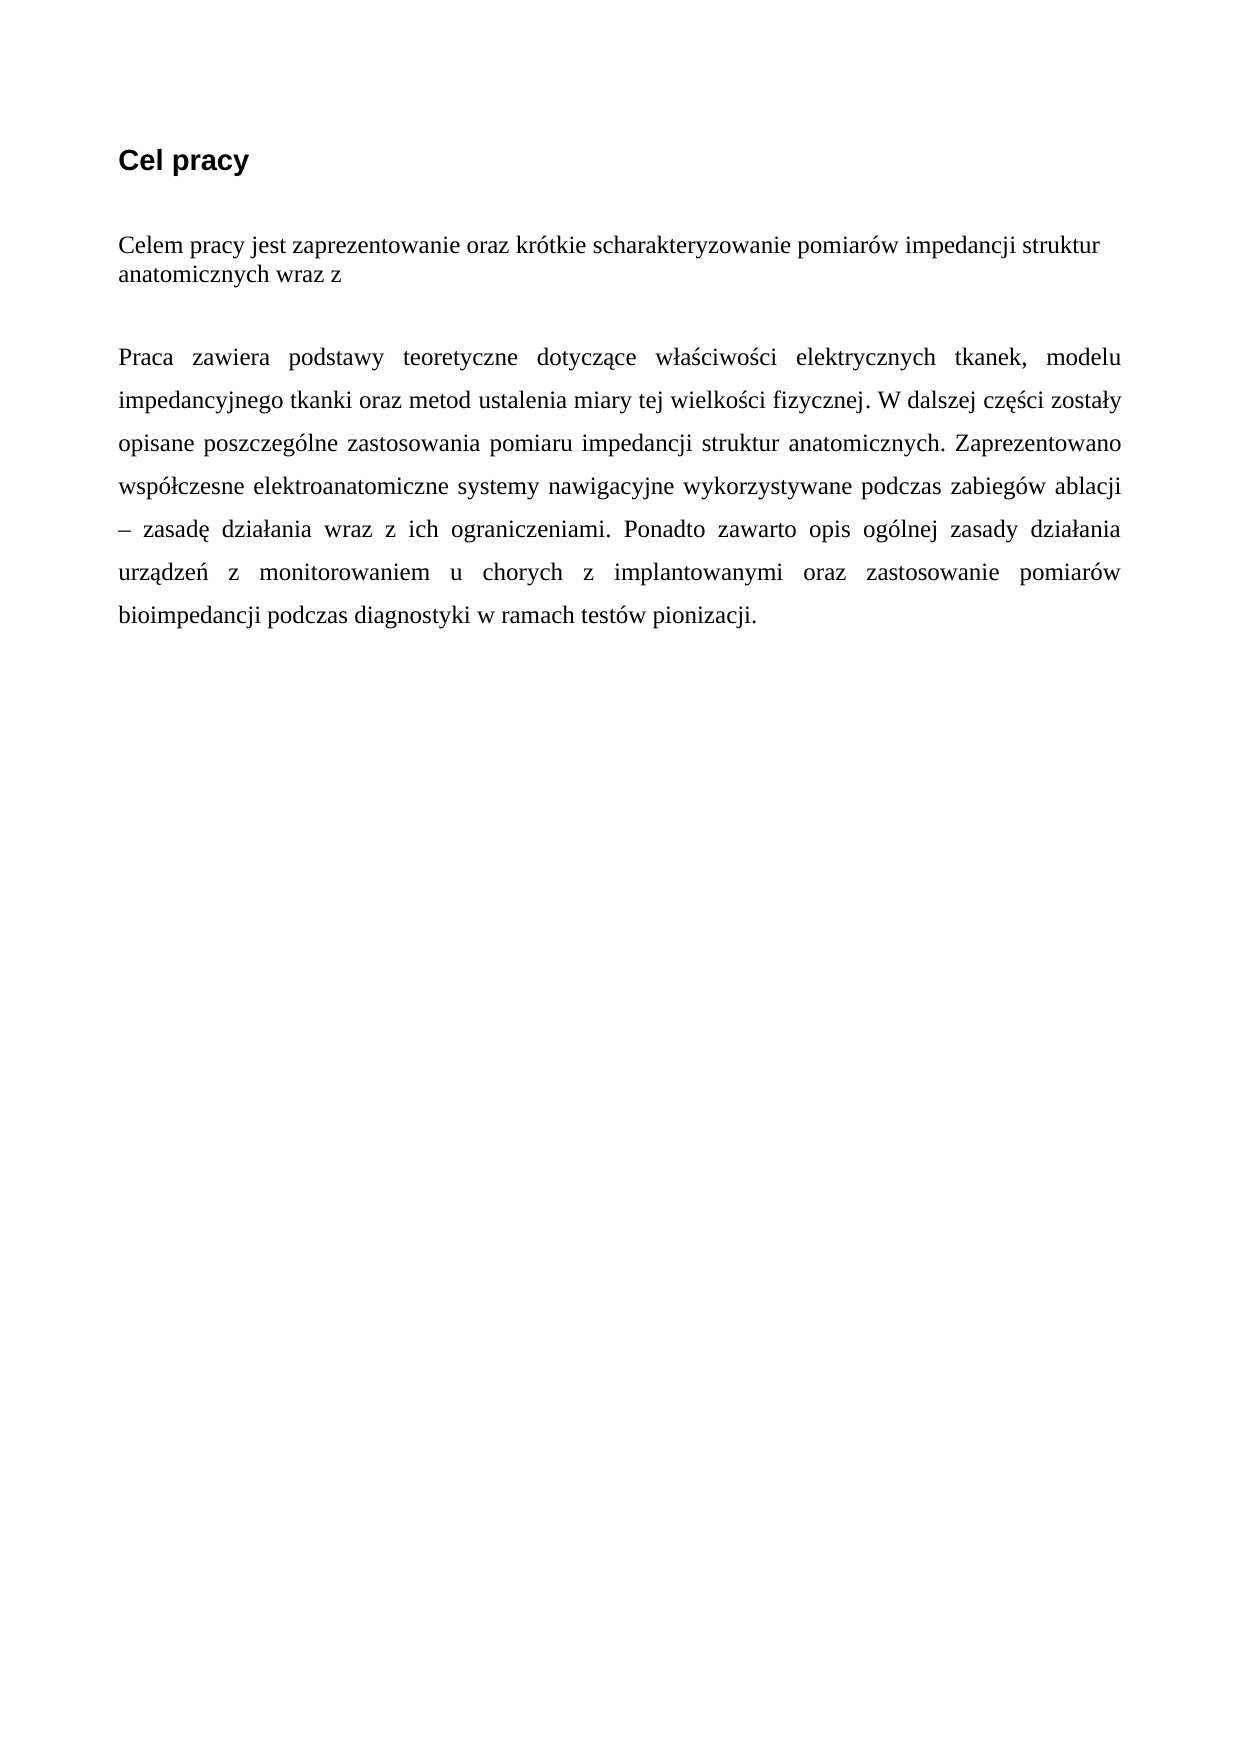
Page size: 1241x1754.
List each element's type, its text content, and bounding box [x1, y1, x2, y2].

subtitle Cel pracy [118, 143, 1122, 177]
text Praca zawiera podstawy teoretyczne dotyczące właściwości elektrycznych tkanek, modelu impedancyjnego tkanki oraz metod ustalenia miary tej wielkości fizycznej. W dalszej części zostały opisane poszczególne zastosowania pomiaru impedancji struktur anatomicznych. Zaprezentowano współczesne elektroanatomiczne systemy nawigacyjne wykorzystywane podczas zabiegów ablacji – zasadę działania wraz z ich ograniczeniami. Ponadto zawarto opis ogólnej zasady działania urządzeń z monitorowaniem u chorych z implantowanymi oraz zastosowanie pomiarów bioimpedancji podczas diagnostyki w ramach testów pionizacji. [118, 342, 1122, 629]
text Celem pracy jest zaprezentowanie oraz krótkie scharakteryzowanie pomiarów impedancji struktur anatomicznych wraz z [118, 230, 1122, 288]
